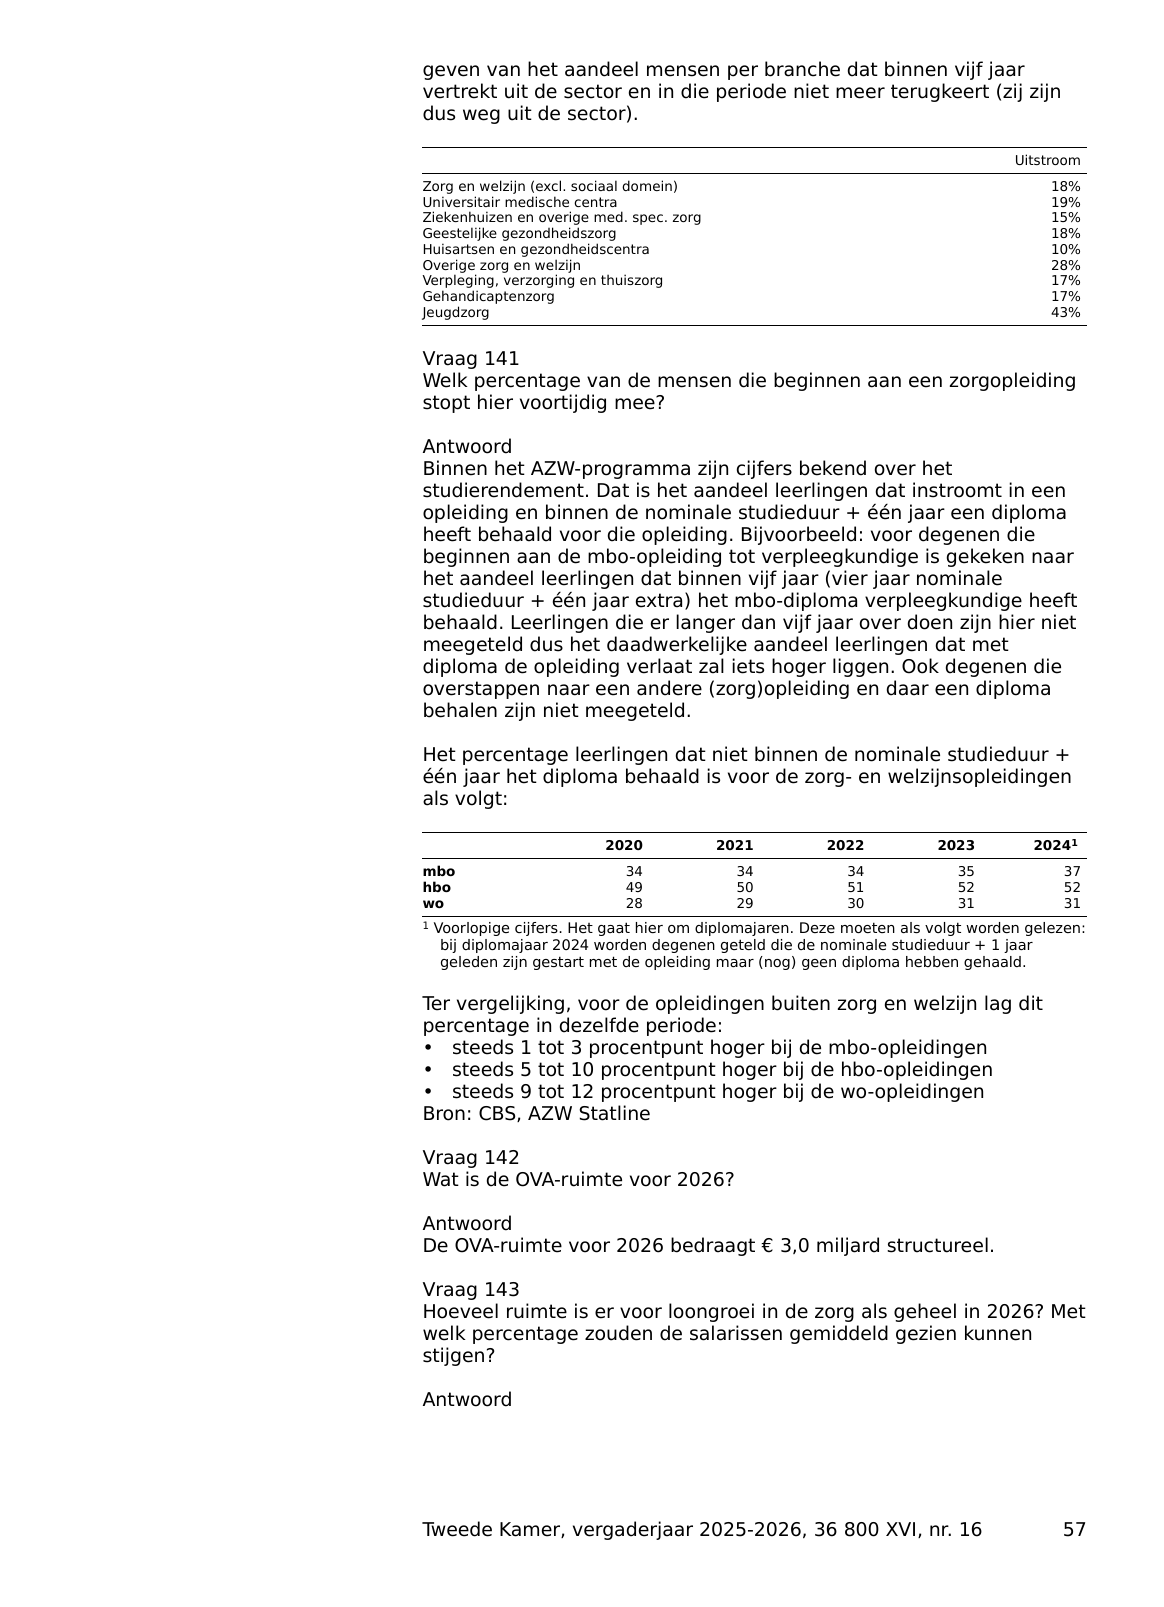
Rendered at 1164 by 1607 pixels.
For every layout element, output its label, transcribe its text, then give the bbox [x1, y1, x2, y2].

table_cell Zorg en welzijn (excl. sociaal domein) [422, 174, 909, 194]
text Antwoord [422, 436, 1087, 458]
table_cell Huisartsen en gezondheidscentra [422, 242, 909, 257]
table_cell 18% [910, 174, 1087, 194]
text Vraag 143 [422, 1279, 1087, 1301]
table_cell 35 [870, 859, 981, 880]
text • steeds 5 tot 10 procentpunt hoger bij de hbo-opleidingen [422, 1058, 1087, 1081]
table_header 2021 [649, 833, 759, 858]
text • steeds 1 tot 3 procentpunt hoger bij de mbo-opleidingen [422, 1037, 1087, 1058]
table_cell 17% [910, 273, 1087, 289]
table_cell 19% [910, 195, 1087, 210]
table_cell 49 [538, 880, 649, 895]
table_cell 51 [759, 880, 870, 895]
table_cell 28 [538, 895, 649, 916]
text Vraag 141 [422, 348, 1087, 370]
table_cell 31 [870, 895, 981, 916]
table_cell 52 [870, 880, 981, 895]
table_cell 29 [649, 895, 759, 916]
table_cell 17% [910, 289, 1087, 304]
text Welk percentage van de mensen die beginnen aan een zorgopleiding stopt hier voortijdig mee? [422, 370, 1087, 414]
text Antwoord [422, 1389, 1087, 1411]
table_cell Universitair medische centra [422, 195, 909, 210]
table_cell Verpleging, verzorging en thuiszorg [422, 273, 909, 289]
table_cell Overige zorg en welzijn [422, 258, 909, 273]
table_header [422, 148, 909, 173]
table_header 20241 [981, 833, 1087, 858]
table_cell 15% [910, 210, 1087, 226]
table_header [422, 833, 538, 858]
text • steeds 9 tot 12 procentpunt hoger bij de wo-opleidingen [422, 1081, 1087, 1102]
table_cell Jeugdzorg [422, 305, 909, 325]
table_cell 37 [981, 859, 1087, 880]
table_header 2022 [759, 833, 870, 858]
text geven van het aandeel mensen per branche dat binnen vijf jaar vertrekt uit de sector en in die periode niet meer terugkeert (zij zijn dus weg uit de sector). [422, 59, 1087, 125]
table_cell 34 [538, 859, 649, 880]
table_cell 34 [649, 859, 759, 880]
table_header 2020 [538, 833, 649, 858]
table_cell 52 [981, 880, 1087, 895]
table_cell 10% [910, 242, 1087, 257]
text Vraag 142 [422, 1147, 1087, 1169]
text Antwoord [422, 1213, 1087, 1235]
table_cell 31 [981, 895, 1087, 916]
table_header Uitstroom [910, 148, 1087, 173]
table_cell mbo [422, 859, 538, 880]
text Wat is de OVA-ruimte voor 2026? [422, 1169, 1087, 1191]
table_cell 50 [649, 880, 759, 895]
text De OVA-ruimte voor 2026 bedraagt € 3,0 miljard structureel. [422, 1235, 1087, 1257]
table_cell Gehandicaptenzorg [422, 289, 909, 304]
table_cell Ziekenhuizen en overige med. spec. zorg [422, 210, 909, 226]
table_cell 30 [759, 895, 870, 916]
table_cell 18% [910, 226, 1087, 242]
text Ter vergelijking, voor de opleidingen buiten zorg en welzijn lag dit percentage in dezelfde periode: [422, 993, 1087, 1037]
table_cell 28% [910, 258, 1087, 273]
table_cell hbo [422, 880, 538, 895]
text Hoeveel ruimte is er voor loongroei in de zorg als geheel in 2026? Met welk percentage zouden de salarissen gemiddeld gezien kunnen stijgen? [422, 1301, 1087, 1367]
table_cell 43% [910, 305, 1087, 325]
table_cell wo [422, 895, 538, 916]
table_header 2023 [870, 833, 981, 858]
table_cell Geestelijke gezondheidszorg [422, 226, 909, 242]
text Bron: CBS, AZW Statline [422, 1102, 1087, 1124]
text Binnen het AZW-programma zijn cijfers bekend over het studierendement. Dat is het aandeel leerlingen dat instroomt in een opleiding en binnen de nominale studieduur + één jaar een diploma heeft behaald voor die opleiding. Bijvoorbeeld: voor degenen die beginnen aan de mbo-opleiding tot verpleegkundige is gekeken naar het aandeel leerlingen dat binnen vijf jaar (vier jaar nominale studieduur + één jaar extra) het mbo-diploma verpleegkundige heeft behaald. Leerlingen die er langer dan vijf jaar over doen zijn hier niet meegeteld dus het daadwerkelijke aandeel leerlingen dat met diploma de opleiding verlaat zal iets hoger liggen. Ook degenen die overstappen naar een andere (zorg)opleiding en daar een diploma behalen zijn niet meegeteld. [422, 458, 1087, 722]
text Het percentage leerlingen dat niet binnen de nominale studieduur + één jaar het diploma behaald is voor de zorg- en welzijnsopleidingen als volgt: [422, 744, 1087, 810]
table_cell 1 Voorlopige cijfers. Het gaat hier om diplomajaren. Deze moeten als volgt worden gelezen: bij diplomajaar 2024 worden degenen geteld die de nominale studieduur + 1 jaar geleden zijn gestart met de opleiding maar (nog) geen diploma hebben gehaald. [422, 917, 1087, 970]
table_cell 34 [759, 859, 870, 880]
